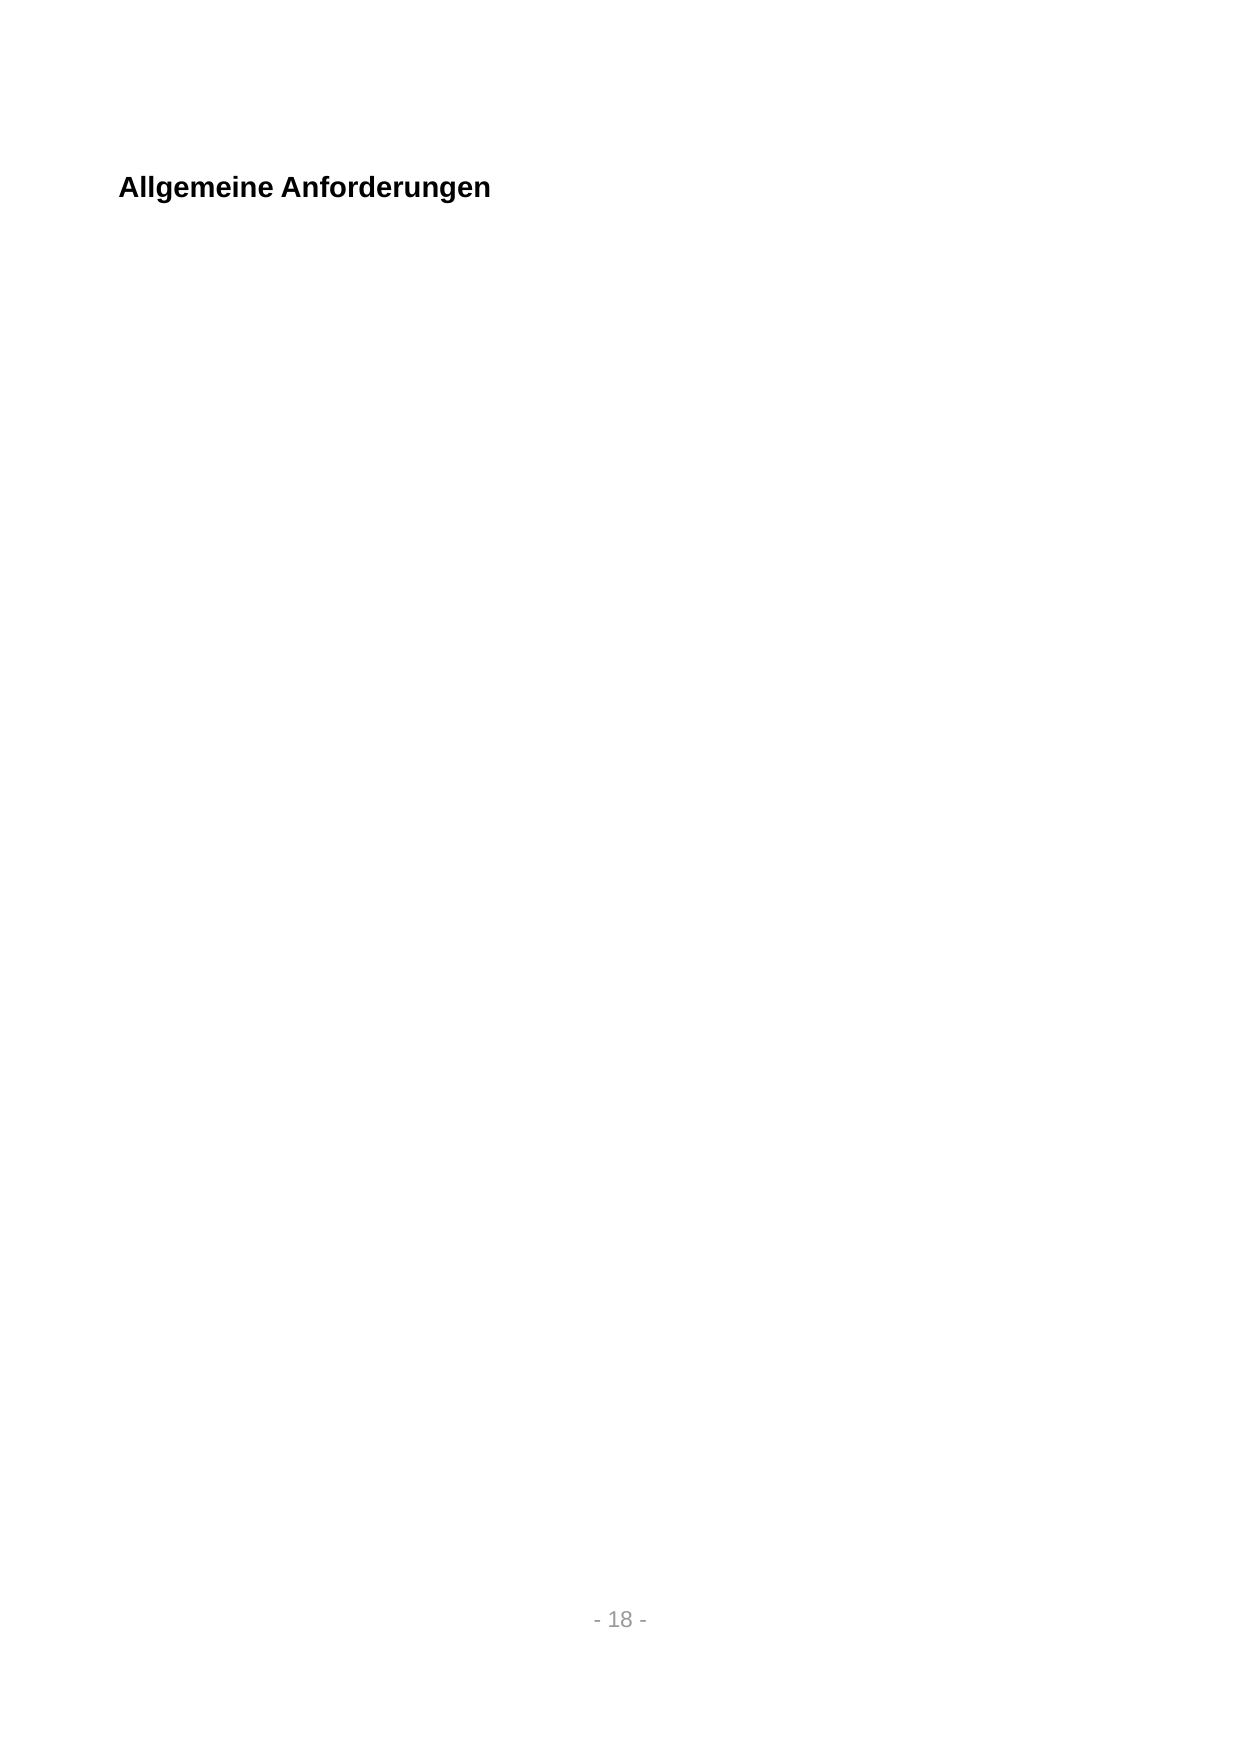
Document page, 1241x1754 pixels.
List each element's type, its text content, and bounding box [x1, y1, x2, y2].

subtitle Allgemeine Anforderungen [118, 170, 1122, 204]
